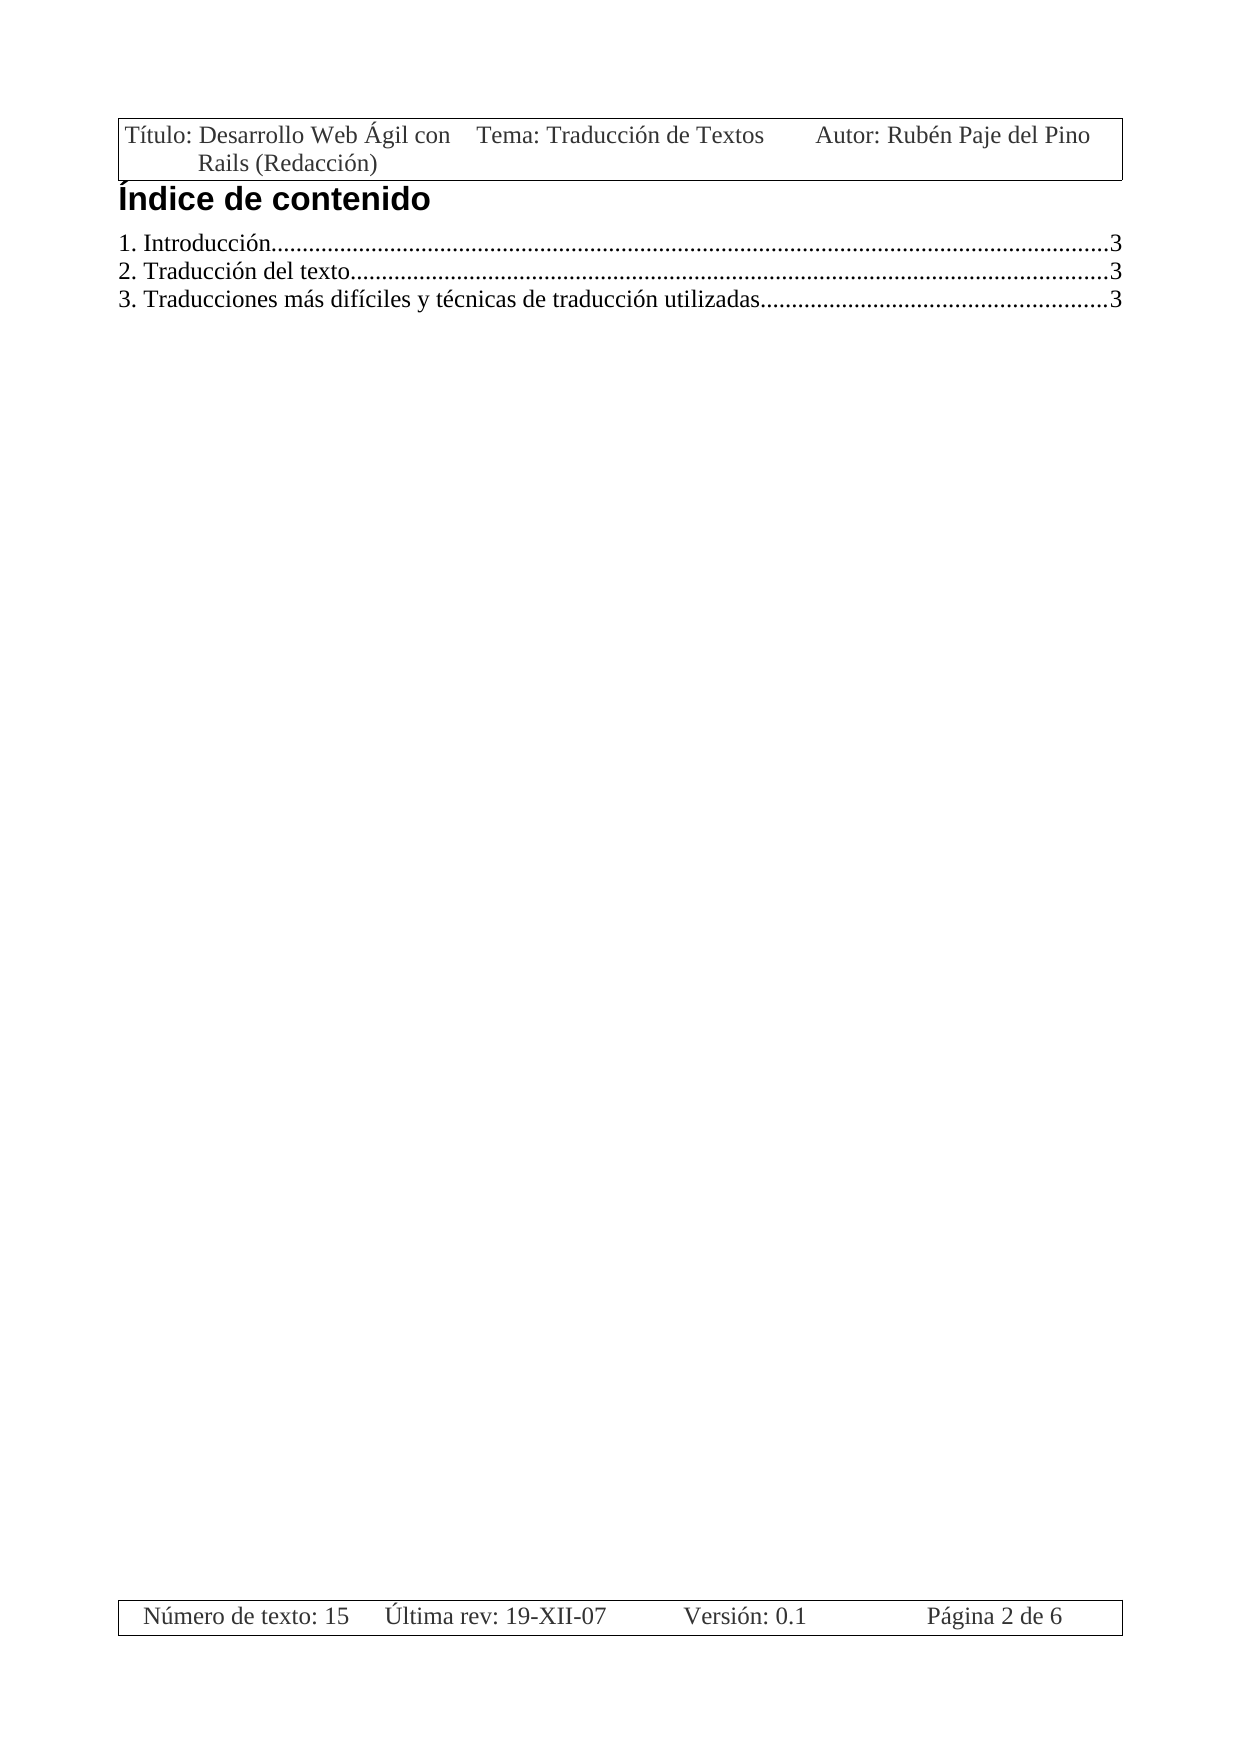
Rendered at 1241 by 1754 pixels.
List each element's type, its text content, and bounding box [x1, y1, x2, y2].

text 1. Introducción 3 [118, 229, 1122, 257]
subtitle Índice de contenido [118, 181, 1122, 217]
text 2. Traducción del texto 3 [118, 257, 1122, 285]
text 3. Traducciones más difíciles y técnicas de traducción utilizadas 3 [118, 285, 1122, 313]
